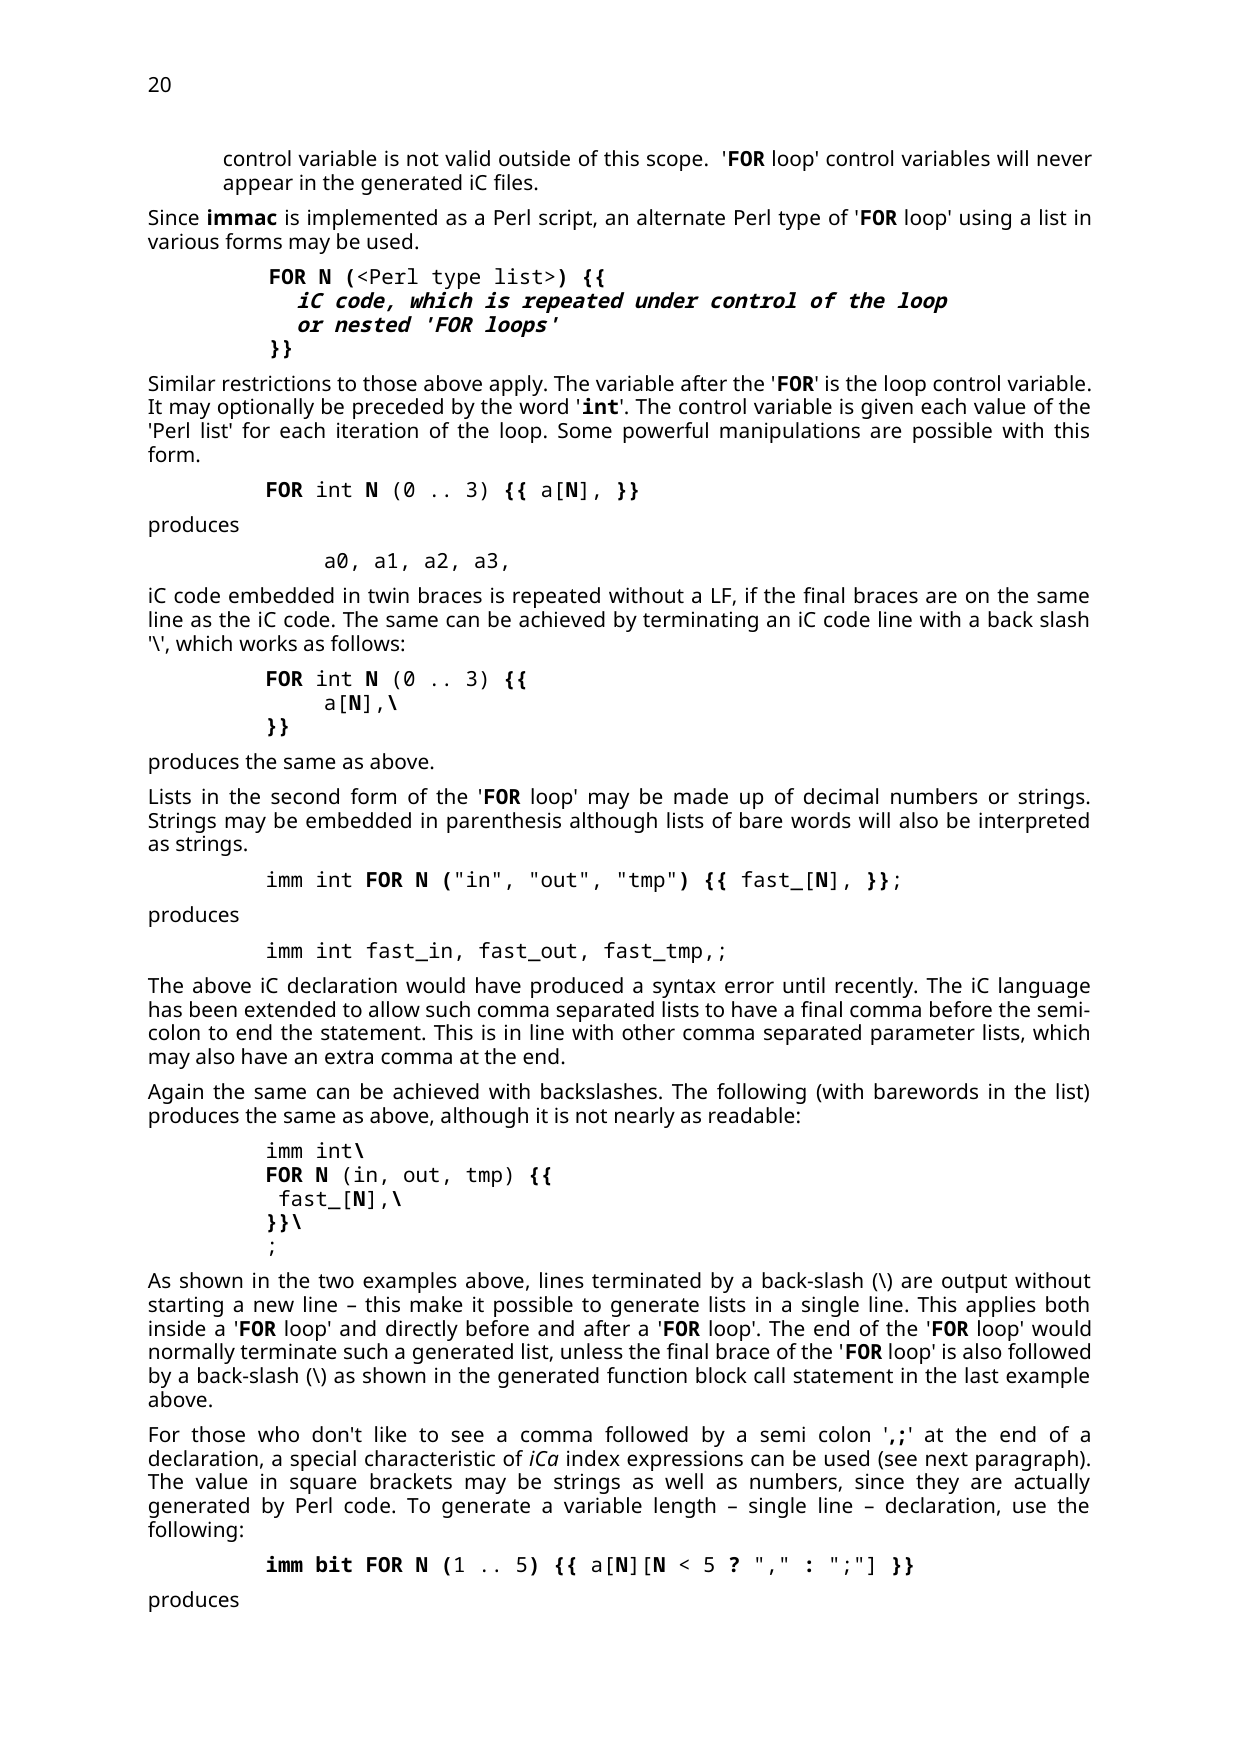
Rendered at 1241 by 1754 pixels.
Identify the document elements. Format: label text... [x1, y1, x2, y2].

text For those who don't like to see a comma followed by a semi colon ',;' at the end of a declaration, a special characteristic of iCa index expressions can be used (see next paragraph). The value in square brackets may be strings as well as numbers, since they are actually generated by Perl code. To generate a variable length – single line – declaration, use the following: [148, 1424, 1092, 1542]
text imm int\ FOR N (in, out, tmp) {{ fast_[N],\ }}\ ; [265, 1140, 1092, 1258]
text produces [148, 1589, 1092, 1613]
text produces the same as above. [148, 750, 1092, 774]
text FOR int N (0 .. 3) {{ a[N],\ }} [265, 667, 1092, 738]
text Since immac is implemented as a Perl script, an alternate Perl type of 'FOR loop' using a list in various forms may be used. [148, 207, 1092, 254]
text The above iC declaration would have produced a syntax error until recently. The iC language has been extended to allow such comma separated lists to have a final comma before the semi-colon to end the statement. This is in line with other comma separated parameter lists, which may also have an extra comma at the end. [148, 974, 1092, 1069]
text imm int FOR N ("in", "out", "tmp") {{ fast_[N], }}; [265, 868, 1092, 892]
text produces [148, 904, 1092, 927]
text a0, a1, a2, a3, [265, 549, 1092, 573]
text imm int fast_in, fast_out, fast_tmp,; [265, 939, 1092, 963]
text produces [148, 514, 1092, 538]
text FOR N (<Perl type list>) {{ iC code, which is repeated under control of the loop or nested 'FOR loops' }} [268, 266, 1092, 360]
list control variable is not valid outside of this scope. 'FOR loop' control variables will never appear in the generated iC files. [185, 148, 1092, 195]
text iC code embedded in twin braces is repeated without a LF, if the final braces are on the same line as the iC code. The same can be achieved by terminating an iC code line with a back slash '\', which works as follows: [148, 585, 1092, 656]
text Similar restrictions to those above apply. The variable after the 'FOR' is the loop control variable. It may optionally be preceded by the word 'int'. The control variable is given each value of the 'Perl list' for each iteration of the loop. Some powerful manipulations are possible with this form. [148, 372, 1092, 467]
text Again the same can be achieved with backslashes. The following (with barewords in the list) produces the same as above, although it is not nearly as readable: [148, 1081, 1092, 1128]
text Lists in the second form of the 'FOR loop' may be made up of decimal numbers or strings. Strings may be embedded in parenthesis although lists of bare words will also be interpreted as strings. [148, 786, 1092, 857]
text imm bit FOR N (1 .. 5) {{ a[N][N < 5 ? "," : ";"] }} [265, 1554, 1092, 1577]
text As shown in the two examples above, lines terminated by a back-slash (\) are output without starting a new line – this make it possible to generate lists in a single line. This applies both inside a 'FOR loop' and directly before and after a 'FOR loop'. The end of the 'FOR loop' would normally terminate such a generated list, unless the final brace of the 'FOR loop' is also followed by a back-slash (\) as shown in the generated function block call statement in the last example above. [148, 1270, 1092, 1412]
text FOR int N (0 .. 3) {{ a[N], }} [265, 478, 1092, 502]
